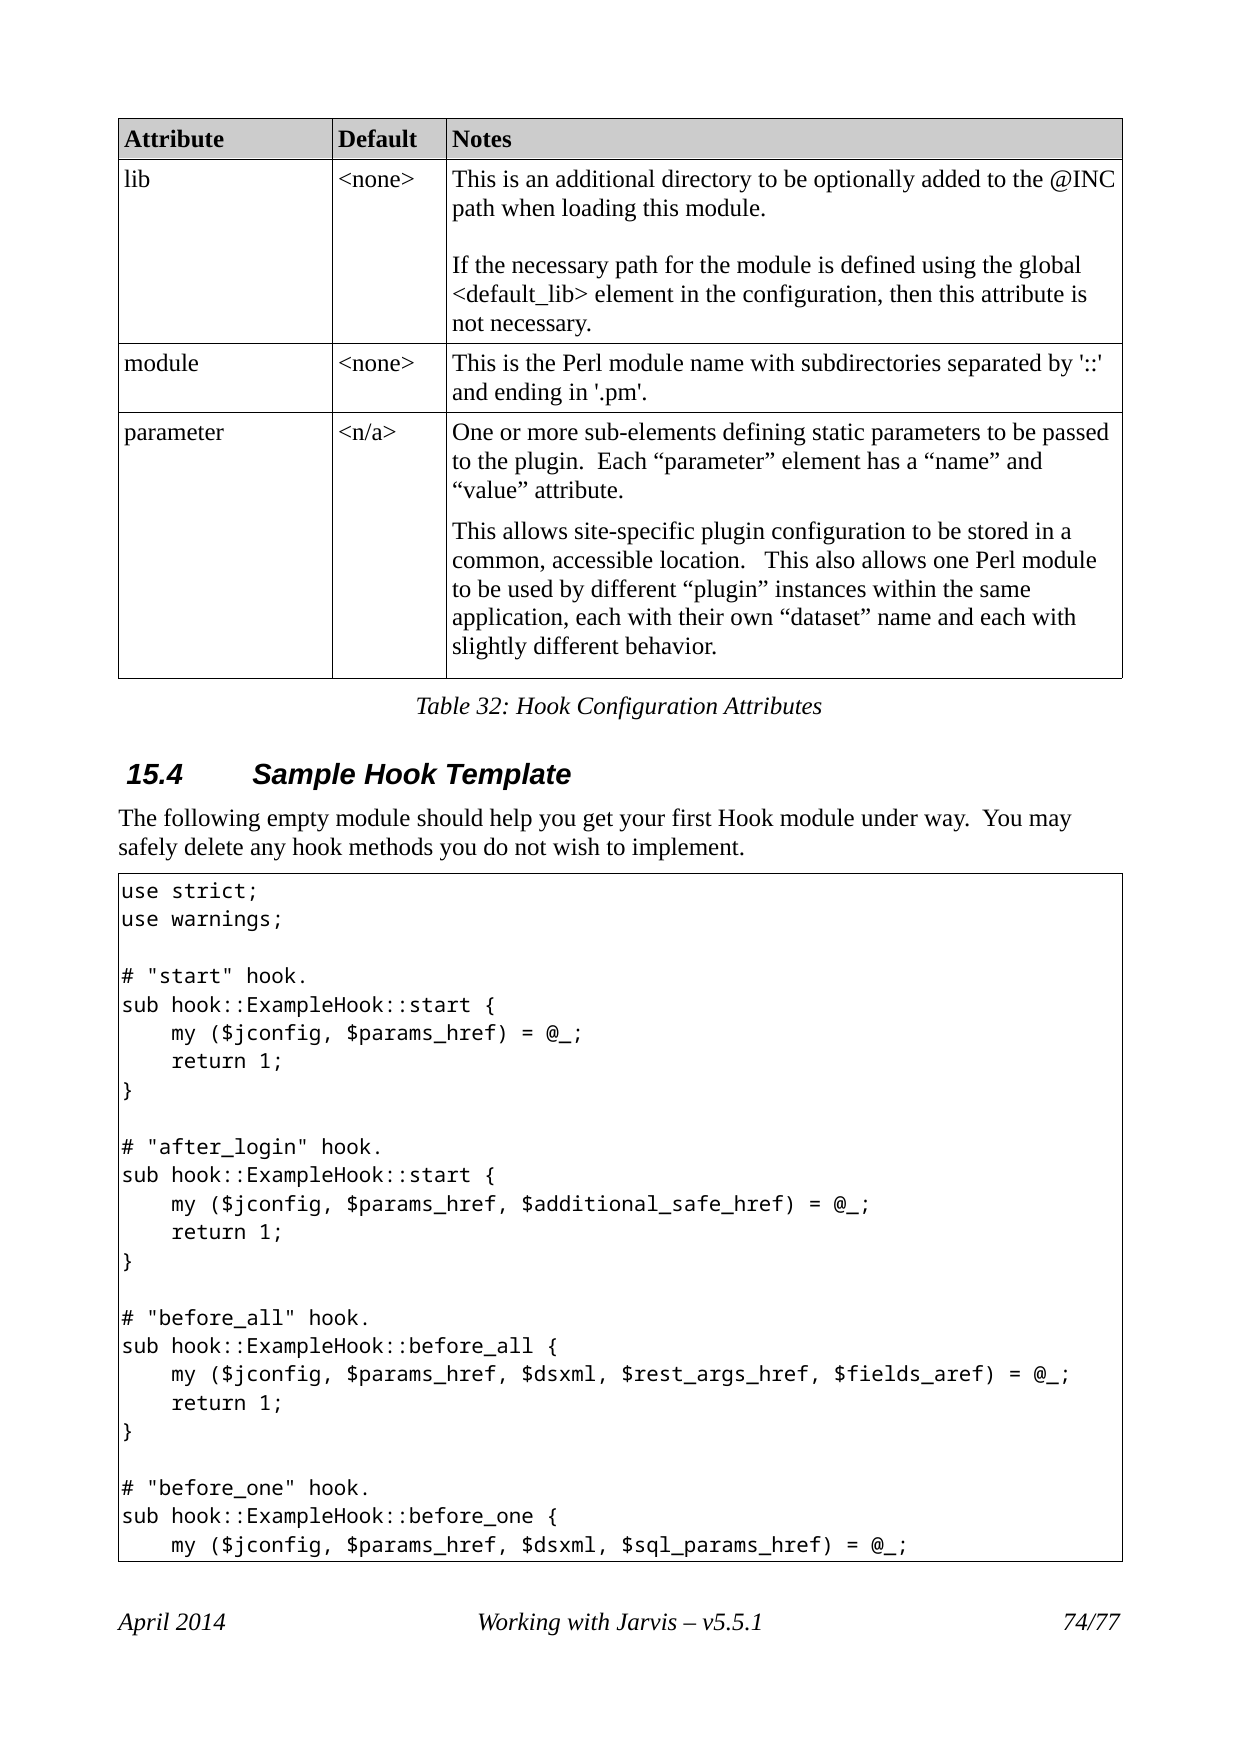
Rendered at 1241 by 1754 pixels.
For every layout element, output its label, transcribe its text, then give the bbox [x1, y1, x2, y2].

table_header Attribute [119, 119, 332, 158]
subtitle Sample Hook Template [118, 757, 1122, 791]
table_cell One or more sub-elements defining static parameters to be passed to the plugin. Each “parameter” element has a “name” and “value” attribute. This allows site-specific plugin configuration to be stored in a common, accessible location. This also allows one Perl module to be used by different “plugin” instances within the same application, each with their own “dataset” name and each with slightly different behavior. [447, 413, 1122, 678]
text return 1; [119, 1214, 1122, 1243]
text sub hook::ExampleHook::start { [119, 1157, 1122, 1186]
table_cell <n/a> [333, 413, 446, 678]
text my ($jconfig, $params_href) = @_; [119, 1015, 1122, 1044]
text } [119, 1413, 1122, 1445]
table_header Notes [447, 119, 1122, 158]
text return 1; [119, 1044, 1122, 1072]
text my ($jconfig, $params_href, $dsxml, $rest_args_href, $fields_aref) = @_; [119, 1356, 1122, 1385]
table_cell <none> [333, 160, 446, 342]
text use warnings; [119, 901, 1122, 933]
table_cell This is an additional directory to be optionally added to the @INC path when loading this module. If the necessary path for the module is defined using the global <default_lib> element in the configuration, then this attribute is not necessary. [447, 160, 1122, 342]
text my ($jconfig, $params_href, $dsxml, $sql_params_href) = @_; [119, 1527, 1122, 1561]
text my ($jconfig, $params_href, $additional_safe_href) = @_; [119, 1186, 1122, 1214]
text # "start" hook. [119, 958, 1122, 987]
table_cell This is the Perl module name with subdirectories separated by '::' and ending in '.pm'. [447, 344, 1122, 412]
text # "before_one" hook. [119, 1470, 1122, 1499]
text } [119, 1072, 1122, 1103]
text sub hook::ExampleHook::before_all { [119, 1328, 1122, 1356]
text use strict; [119, 874, 1122, 901]
table_header Default [333, 119, 446, 158]
text The following empty module should help you get your first Hook module under way. You may safely delete any hook methods you do not wish to implement. [118, 803, 1122, 861]
text return 1; [119, 1385, 1122, 1413]
text # "after_login" hook. [119, 1129, 1122, 1157]
text # "before_all" hook. [119, 1299, 1122, 1328]
text sub hook::ExampleHook::start { [119, 987, 1122, 1015]
table_cell <none> [333, 344, 446, 412]
text } [119, 1243, 1122, 1274]
text Table 32: Hook Configuration Attributes [118, 691, 1122, 719]
table_cell parameter [119, 413, 332, 678]
table_cell lib [119, 160, 332, 342]
text sub hook::ExampleHook::before_one { [119, 1499, 1122, 1527]
table_cell module [119, 344, 332, 412]
